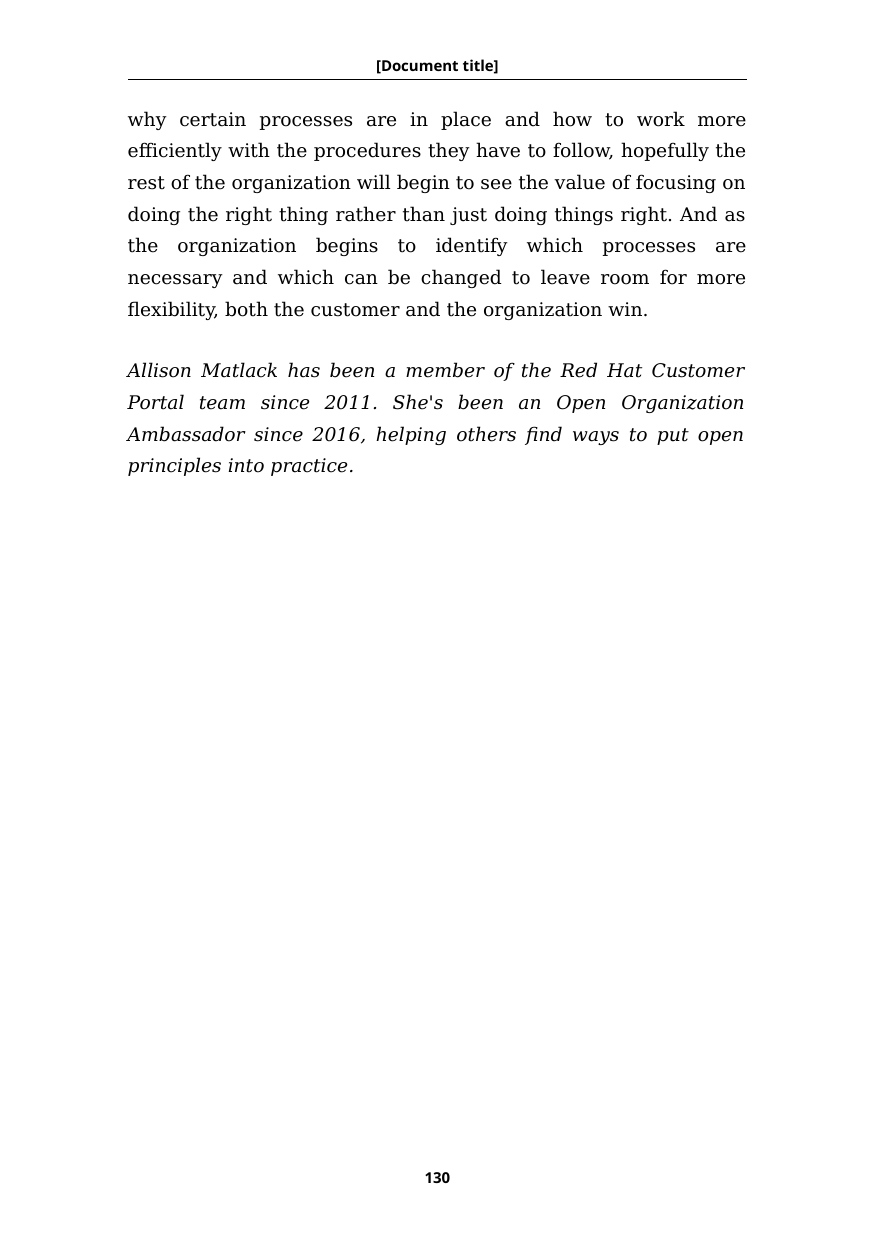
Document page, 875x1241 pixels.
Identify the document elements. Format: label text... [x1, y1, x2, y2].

text why certain processes are in place and how to work more efficiently with the procedures they have to follow, hopefully the rest of the organization will begin to see the value of focusing on doing the right thing rather than just doing things right. And as the organization begins to identify which processes are necessary and which can be changed to leave room for more flexibility, both the customer and the organization win. [127, 109, 747, 321]
text Allison Matlack has been a member of the Red Hat Customer Portal team since 2011. She's been an Open Organization Ambassador since 2016, helping others find ways to put open principles into practice. [127, 360, 747, 477]
